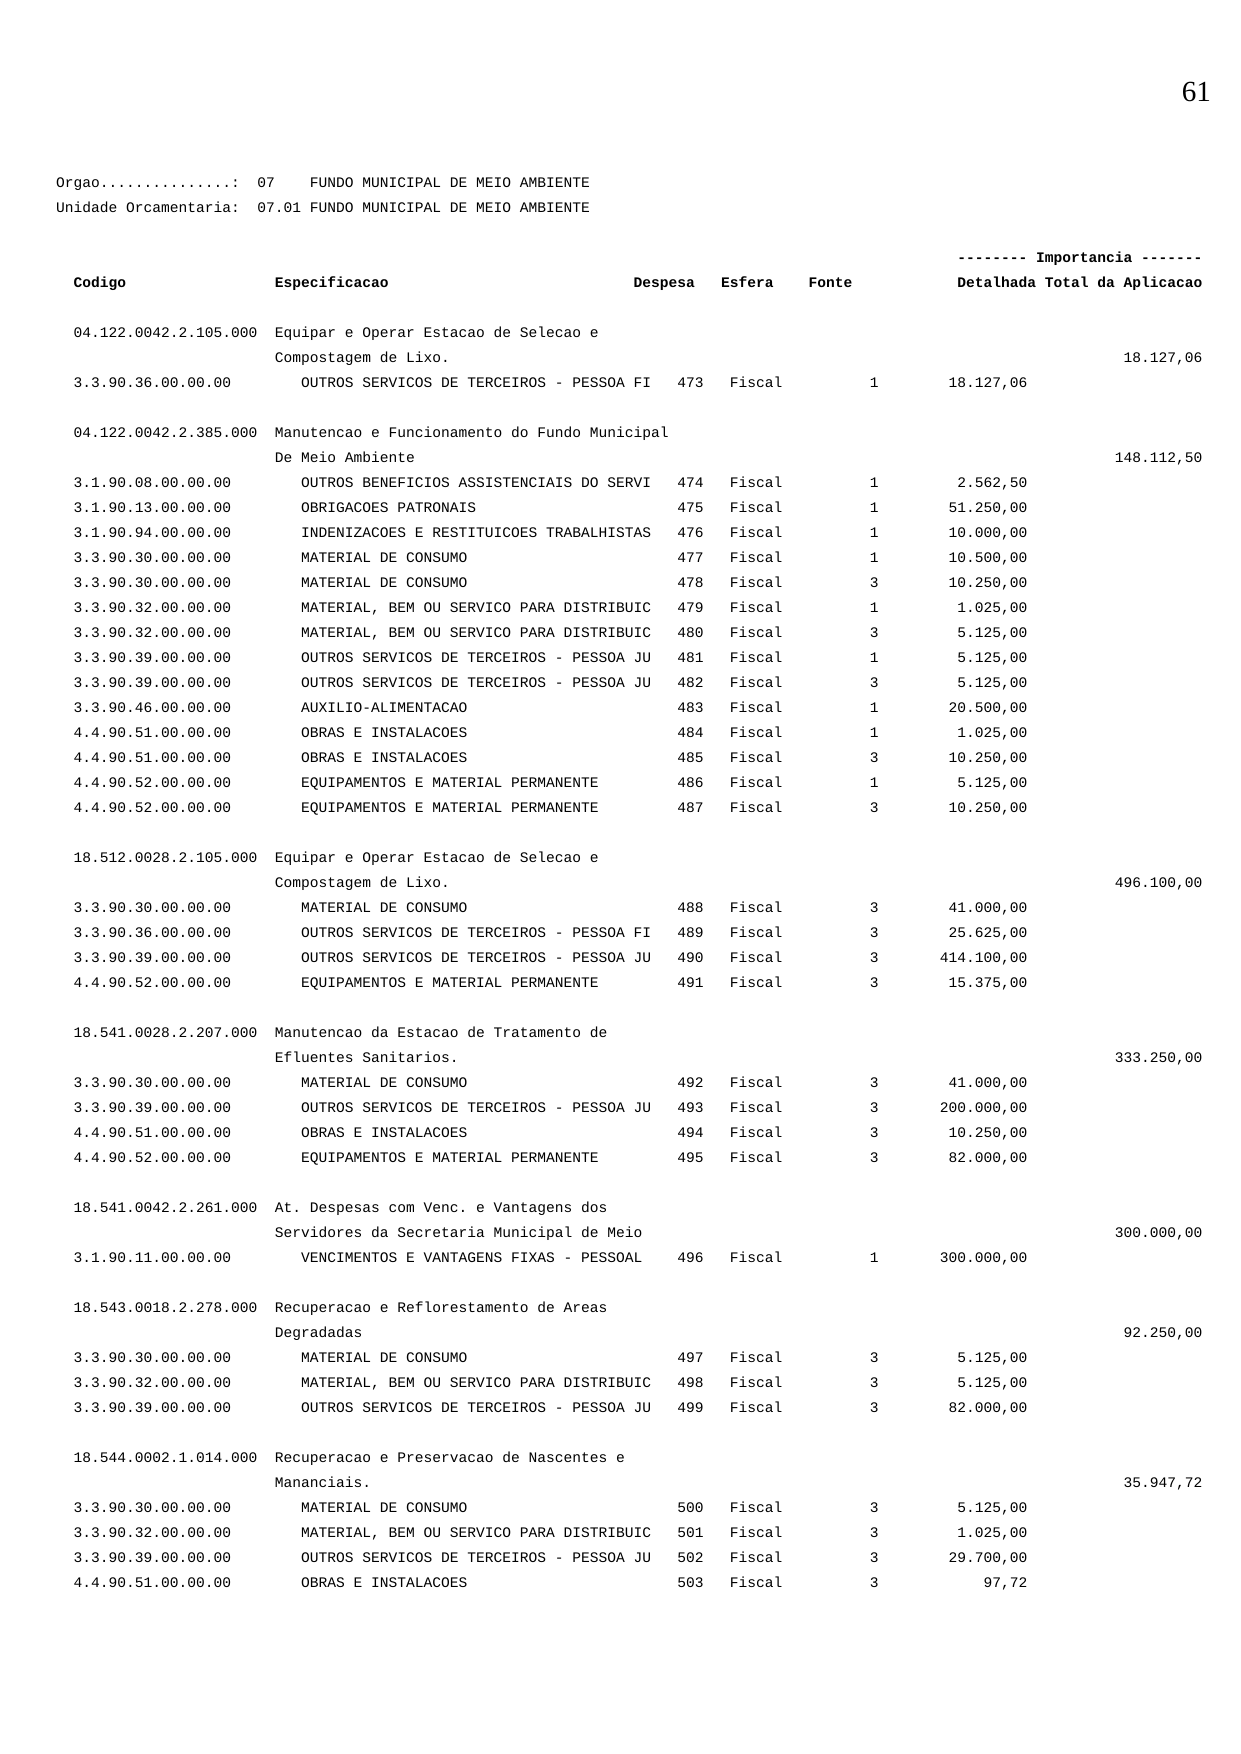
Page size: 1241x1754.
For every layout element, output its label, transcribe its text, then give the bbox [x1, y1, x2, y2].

text 18.541.0028.2.207.000 Manutencao da Estacao de Tratamento de [29, 1018, 1211, 1043]
text 4.4.90.51.00.00.00 OBRAS E INSTALACOES 485 Fiscal 3 10.250,00 [29, 743, 1211, 768]
text 3.3.90.39.00.00.00 OUTROS SERVICOS DE TERCEIROS - PESSOA JU 481 Fiscal 1 5.125,00 [29, 643, 1211, 668]
text 3.3.90.39.00.00.00 OUTROS SERVICOS DE TERCEIROS - PESSOA JU 493 Fiscal 3 200.000,00 [29, 1093, 1211, 1118]
text 4.4.90.52.00.00.00 EQUIPAMENTOS E MATERIAL PERMANENTE 491 Fiscal 3 15.375,00 [29, 968, 1211, 993]
text 3.1.90.08.00.00.00 OUTROS BENEFICIOS ASSISTENCIAIS DO SERVI 474 Fiscal 1 2.562,50 [29, 468, 1211, 493]
text 3.3.90.36.00.00.00 OUTROS SERVICOS DE TERCEIROS - PESSOA FI 489 Fiscal 3 25.625,00 [29, 918, 1211, 943]
text 3.3.90.30.00.00.00 MATERIAL DE CONSUMO 492 Fiscal 3 41.000,00 [29, 1068, 1211, 1093]
text Degradadas 92.250,00 [29, 1318, 1211, 1343]
text 3.3.90.36.00.00.00 OUTROS SERVICOS DE TERCEIROS - PESSOA FI 473 Fiscal 1 18.127,06 [29, 368, 1211, 393]
text 3.3.90.32.00.00.00 MATERIAL, BEM OU SERVICO PARA DISTRIBUIC 480 Fiscal 3 5.125,00 [29, 618, 1211, 643]
text Unidade Orcamentaria: 07.01 FUNDO MUNICIPAL DE MEIO AMBIENTE [29, 193, 1211, 218]
text 3.1.90.13.00.00.00 OBRIGACOES PATRONAIS 475 Fiscal 1 51.250,00 [29, 493, 1211, 518]
text Mananciais. 35.947,72 [29, 1468, 1211, 1493]
text 3.3.90.32.00.00.00 MATERIAL, BEM OU SERVICO PARA DISTRIBUIC 501 Fiscal 3 1.025,00 [29, 1518, 1211, 1543]
text 3.3.90.30.00.00.00 MATERIAL DE CONSUMO 477 Fiscal 1 10.500,00 [29, 543, 1211, 568]
text 04.122.0042.2.385.000 Manutencao e Funcionamento do Fundo Municipal [29, 418, 1211, 443]
text 3.3.90.30.00.00.00 MATERIAL DE CONSUMO 500 Fiscal 3 5.125,00 [29, 1493, 1211, 1518]
text 4.4.90.52.00.00.00 EQUIPAMENTOS E MATERIAL PERMANENTE 486 Fiscal 1 5.125,00 [29, 768, 1211, 793]
text 3.3.90.30.00.00.00 MATERIAL DE CONSUMO 488 Fiscal 3 41.000,00 [29, 893, 1211, 918]
text Orgao...............: 07 FUNDO MUNICIPAL DE MEIO AMBIENTE [29, 168, 1211, 193]
text 3.1.90.94.00.00.00 INDENIZACOES E RESTITUICOES TRABALHISTAS 476 Fiscal 1 10.000,00 [29, 518, 1211, 543]
text 18.541.0042.2.261.000 At. Despesas com Venc. e Vantagens dos [29, 1193, 1211, 1218]
text 3.3.90.32.00.00.00 MATERIAL, BEM OU SERVICO PARA DISTRIBUIC 479 Fiscal 1 1.025,00 [29, 593, 1211, 618]
text 3.3.90.30.00.00.00 MATERIAL DE CONSUMO 497 Fiscal 3 5.125,00 [29, 1343, 1211, 1368]
text 4.4.90.52.00.00.00 EQUIPAMENTOS E MATERIAL PERMANENTE 495 Fiscal 3 82.000,00 [29, 1143, 1211, 1168]
text 3.3.90.30.00.00.00 MATERIAL DE CONSUMO 478 Fiscal 3 10.250,00 [29, 568, 1211, 593]
text 3.3.90.39.00.00.00 OUTROS SERVICOS DE TERCEIROS - PESSOA JU 490 Fiscal 3 414.100,00 [29, 943, 1211, 968]
text 3.3.90.32.00.00.00 MATERIAL, BEM OU SERVICO PARA DISTRIBUIC 498 Fiscal 3 5.125,00 [29, 1368, 1211, 1393]
text 3.3.90.39.00.00.00 OUTROS SERVICOS DE TERCEIROS - PESSOA JU 502 Fiscal 3 29.700,00 [29, 1543, 1211, 1568]
text Codigo Especificacao Despesa Esfera Fonte Detalhada Total da Aplicacao [29, 268, 1211, 293]
text 3.1.90.11.00.00.00 VENCIMENTOS E VANTAGENS FIXAS - PESSOAL 496 Fiscal 1 300.000,00 [29, 1243, 1211, 1268]
text 4.4.90.51.00.00.00 OBRAS E INSTALACOES 494 Fiscal 3 10.250,00 [29, 1118, 1211, 1143]
text 04.122.0042.2.105.000 Equipar e Operar Estacao de Selecao e [29, 318, 1211, 343]
text De Meio Ambiente 148.112,50 [29, 443, 1211, 468]
text 3.3.90.46.00.00.00 AUXILIO-ALIMENTACAO 483 Fiscal 1 20.500,00 [29, 693, 1211, 718]
text 18.512.0028.2.105.000 Equipar e Operar Estacao de Selecao e [29, 843, 1211, 868]
text -------- Importancia ------- [29, 243, 1211, 268]
text 4.4.90.52.00.00.00 EQUIPAMENTOS E MATERIAL PERMANENTE 487 Fiscal 3 10.250,00 [29, 793, 1211, 818]
text Compostagem de Lixo. 496.100,00 [29, 868, 1211, 893]
text 3.3.90.39.00.00.00 OUTROS SERVICOS DE TERCEIROS - PESSOA JU 499 Fiscal 3 82.000,00 [29, 1393, 1211, 1418]
text 4.4.90.51.00.00.00 OBRAS E INSTALACOES 503 Fiscal 3 97,72 [29, 1568, 1211, 1593]
text 18.544.0002.1.014.000 Recuperacao e Preservacao de Nascentes e [29, 1443, 1211, 1468]
text 18.543.0018.2.278.000 Recuperacao e Reflorestamento de Areas [29, 1293, 1211, 1318]
text Efluentes Sanitarios. 333.250,00 [29, 1043, 1211, 1068]
text 3.3.90.39.00.00.00 OUTROS SERVICOS DE TERCEIROS - PESSOA JU 482 Fiscal 3 5.125,00 [29, 668, 1211, 693]
text Compostagem de Lixo. 18.127,06 [29, 343, 1211, 368]
text 4.4.90.51.00.00.00 OBRAS E INSTALACOES 484 Fiscal 1 1.025,00 [29, 718, 1211, 743]
text Servidores da Secretaria Municipal de Meio 300.000,00 [29, 1218, 1211, 1243]
